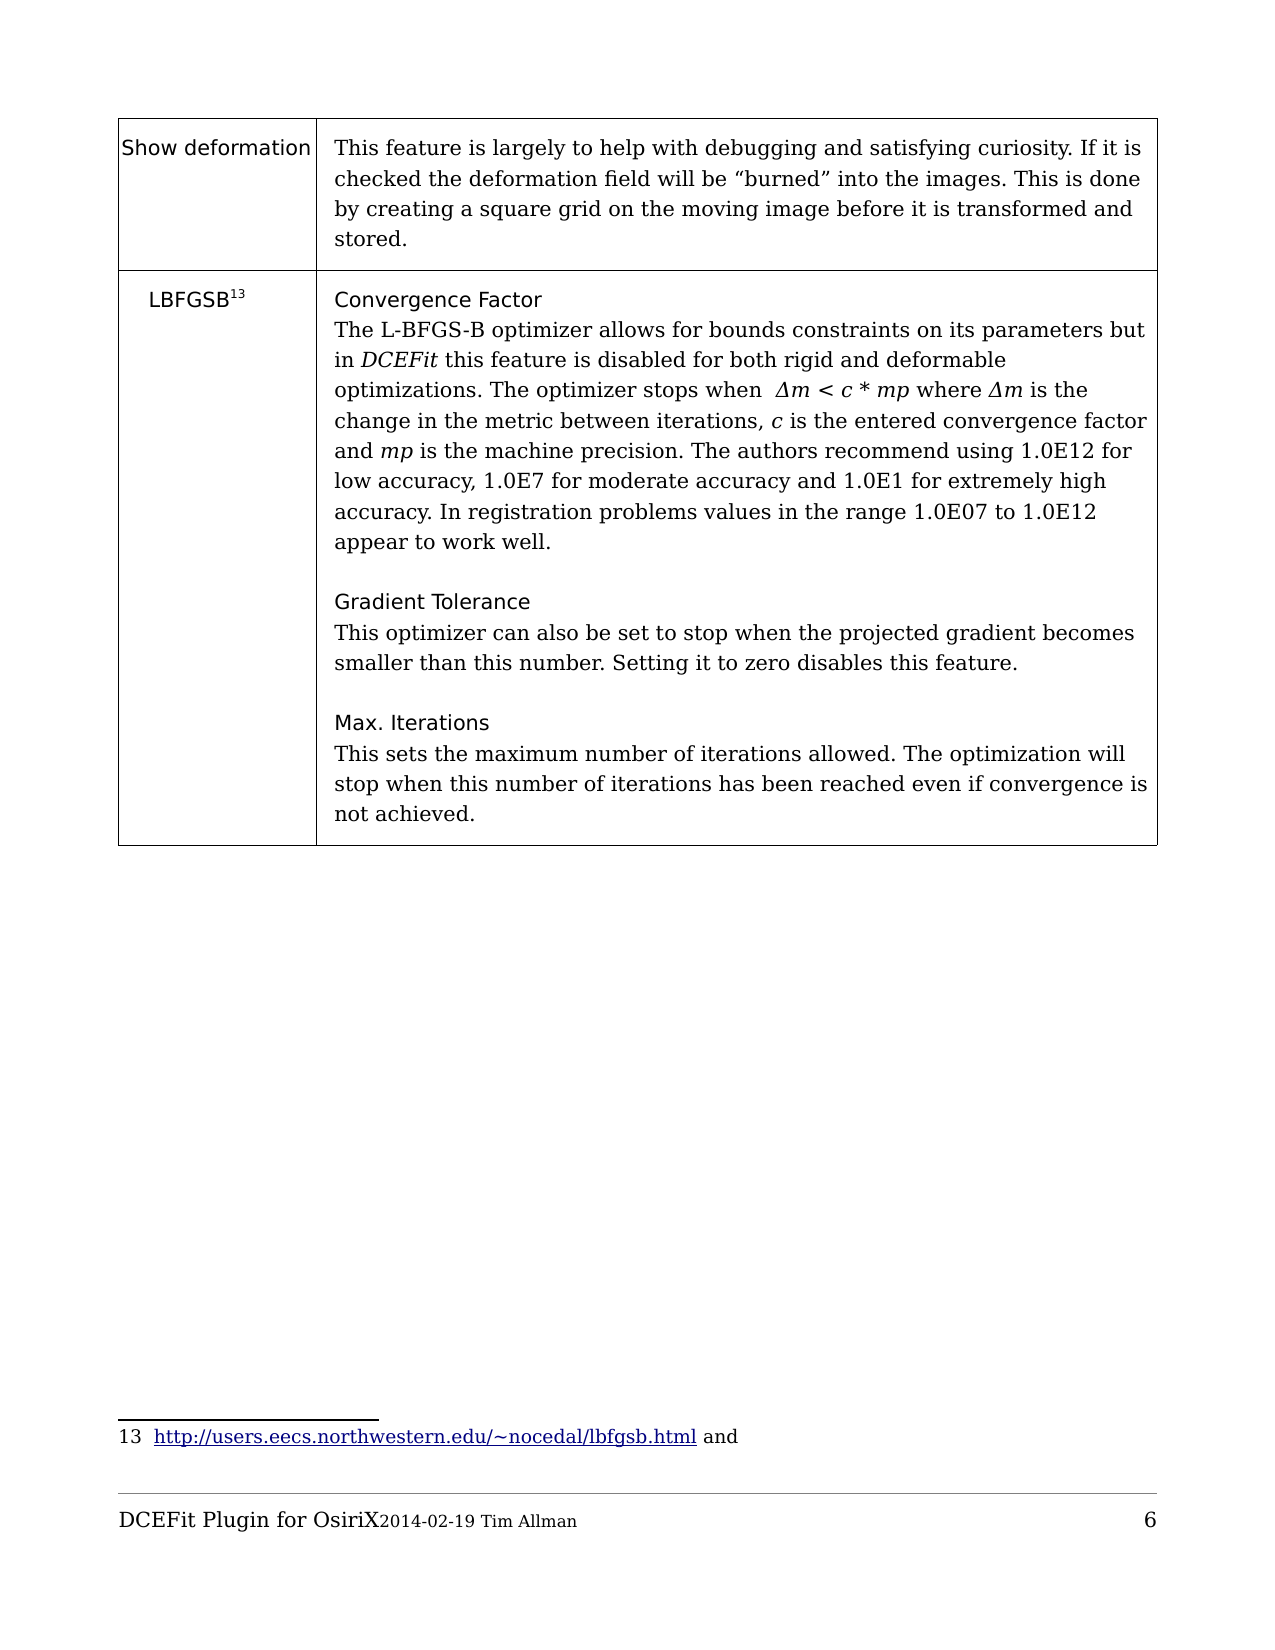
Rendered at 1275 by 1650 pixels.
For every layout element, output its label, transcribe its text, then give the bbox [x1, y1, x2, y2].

table_cell LBFGSB [119, 271, 316, 844]
table_cell Convergence Factor The L-BFGS-B optimizer allows for bounds constraints on its parameters but in DCEFit this feature is disabled for both rigid and deformable optimizations. The optimizer stops when Δm < c * mp where Δm is the change in the metric between iterations, c is the entered convergence factor and mp is the machine precision. The authors recommend using 1.0E12 for low accuracy, 1.0E7 for moderate accuracy and 1.0E1 for extremely high accuracy. In registration problems values in the range 1.0E07 to 1.0E12 appear to work well. Gradient Tolerance This optimizer can also be set to stop when the projected gradient becomes smaller than this number. Setting it to zero disables this feature. Max. Iterations This sets the maximum number of iterations allowed. The optimization will stop when this number of iterations has been reached even if convergence is not achieved. [317, 271, 1157, 844]
table_header This feature is largely to help with debugging and satisfying curiosity. If it is checked the deformation field will be “burned” into the images. This is done by creating a square grid on the moving image before it is transformed and stored. [317, 119, 1157, 269]
table_header Show deformation [119, 119, 316, 269]
